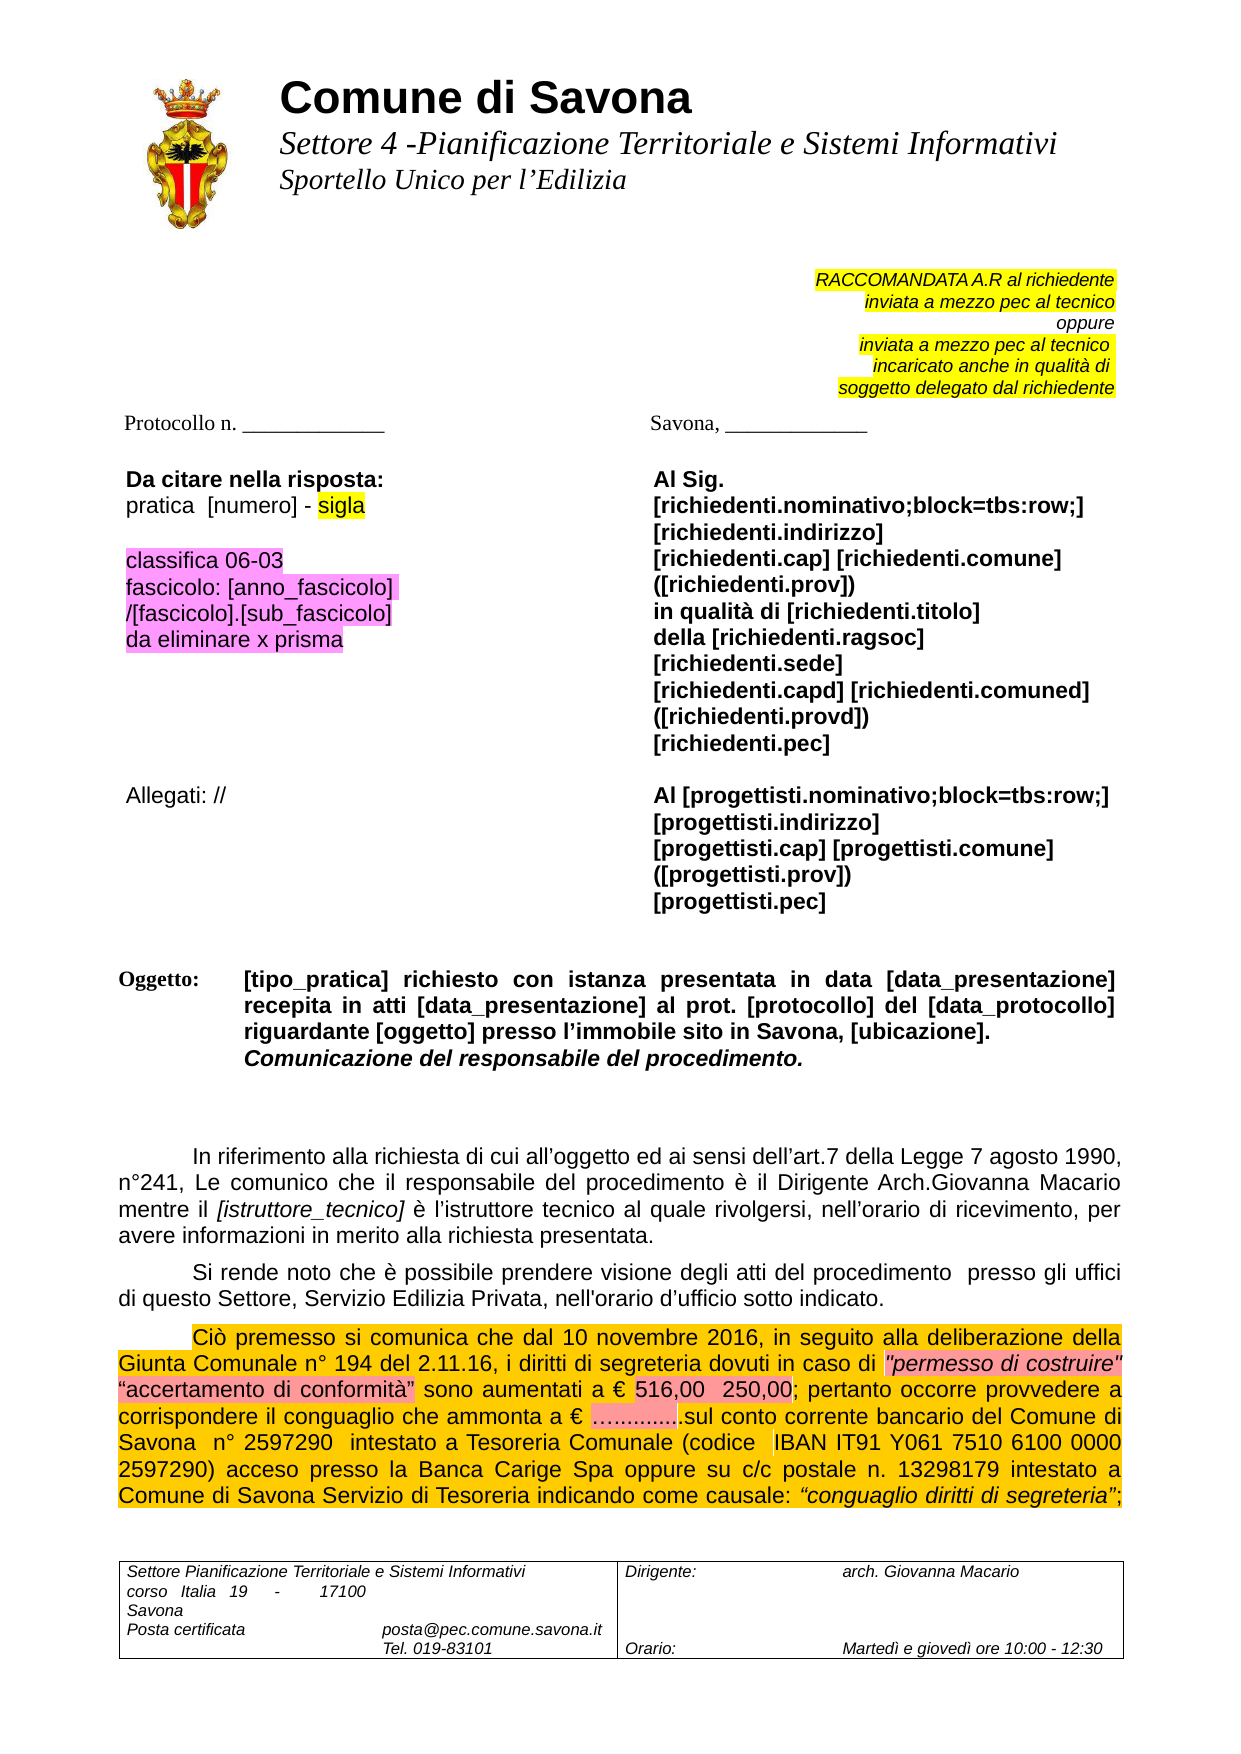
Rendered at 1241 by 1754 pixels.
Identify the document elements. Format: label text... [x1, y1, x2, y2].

text Ciò premesso si comunica che dal 10 novembre 2016, in seguito alla deliberazione della Giunta Comunale n° 194 del 2.11.16, i diritti di segreteria dovuti in caso di "permesso di costruire" “accertamento di conformità” sono aumentati a € 516,00 250,00; pertanto occorre provvedere a corrispondere il conguaglio che ammonta a € …...........sul conto corrente bancario del Comune di Savona n° 2597290 intestato a Tesoreria Comunale (codice IBAN IT91 Y061 7510 6100 0000 2597290) acceso presso la Banca Carige Spa oppure su c/c postale n. 13298179 intestato a Comune di Savona Servizio di Tesoreria indicando come causale: “conguaglio diritti di segreteria”; [118, 1324, 1122, 1508]
table_header Oggetto: [111, 966, 236, 1071]
table_header RACCOMANDATA A.R al richiedente inviata a mezzo pec al tecnico oppure inviata a mezzo pec al tecnico incaricato anche in qualità di soggetto delegato dal richiedente [644, 263, 1122, 404]
table_header [118, 263, 644, 404]
table_header Al Sig. [richiedenti.nominativo;block=tbs:row;] [richiedenti.indirizzo] [richiedenti.cap] [richiedenti.comune] ([richiedenti.prov]) in qualità di [richiedenti.titolo] della [richiedenti.ragsoc] [richiedenti.sede] [richiedenti.capd] [richiedenti.comuned] ([richiedenti.provd]) [richiedenti.pec] [646, 466, 1119, 782]
table_cell [451, 782, 646, 940]
table_cell Allegati: // [118, 782, 451, 940]
table_cell Protocollo n. _____________ [118, 404, 644, 441]
table_header [451, 466, 646, 782]
table_header [tipo_pratica] richiesto con istanza presentata in data [data_presentazione] recepita in atti [data_presentazione] al prot. [protocollo] del [data_protocollo] riguardante [oggetto] presso l’immobile sito in Savona, [ubicazione]. Comunicazione del responsabile del procedimento. [236, 966, 1123, 1071]
picture [125, 79, 249, 229]
text In riferimento alla richiesta di cui all’oggetto ed ai sensi dell’art.7 della Legge 7 agosto 1990, n°241, Le comunico che il responsabile del procedimento è il Dirigente Arch.Giovanna Macario mentre il [istruttore_tecnico] è l’istruttore tecnico al quale rivolgersi, nell’orario di ricevimento, per avere informazioni in merito alla richiesta presentata. [118, 1143, 1122, 1248]
table_cell Al [progettisti.nominativo;block=tbs:row;] [progettisti.indirizzo] [progettisti.cap] [progettisti.comune] ([progettisti.prov]) [progettisti.pec] [646, 782, 1119, 940]
table_cell Savona, _____________ [644, 404, 1122, 441]
table_header Da citare nella risposta: pratica [numero] - sigla classifica 06-03 fascicolo: [anno_fascicolo] /[fascicolo].[sub_fascicolo] da eliminare x prisma [118, 466, 451, 782]
text Si rende noto che è possibile prendere visione degli atti del procedimento presso gli uffici di questo Settore, Servizio Edilizia Privata, nell'orario d’ufficio sotto indicato. [118, 1259, 1122, 1311]
